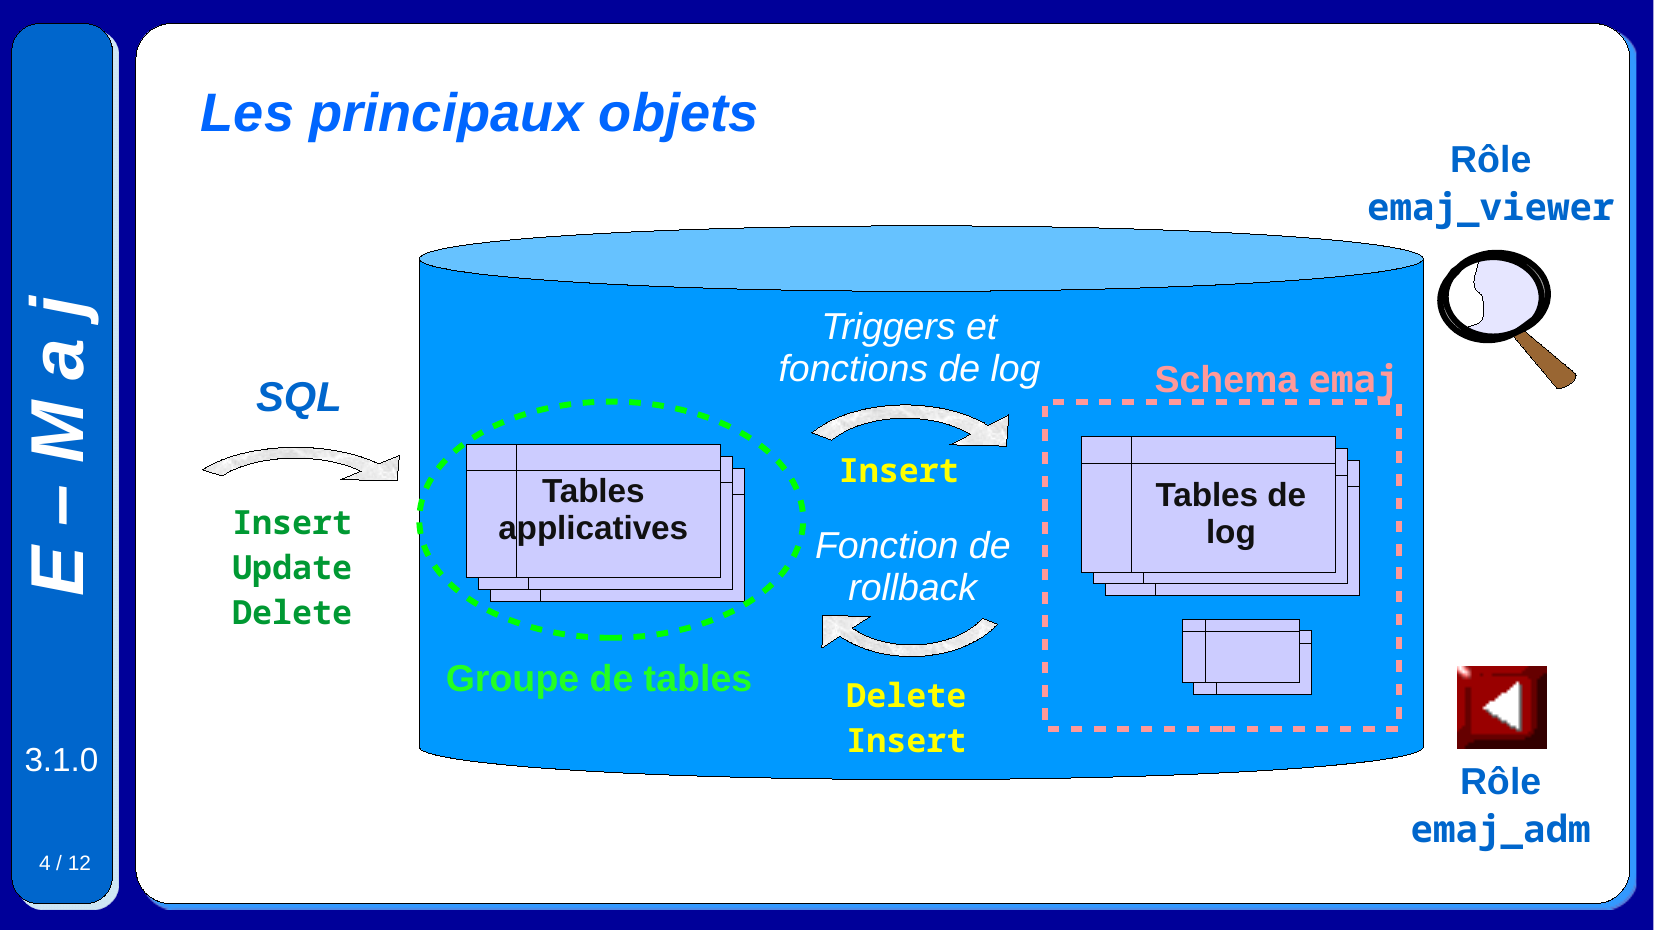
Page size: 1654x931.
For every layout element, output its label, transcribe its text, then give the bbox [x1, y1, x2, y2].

text_box Delete Insert [802, 664, 1010, 759]
text_box Schema emaj [1139, 344, 1414, 406]
text_box Tables applicatives [448, 465, 739, 557]
text_box Fonction de rollback [755, 516, 1070, 616]
text_box Triggers et fonctions de log [761, 298, 1058, 398]
title Les principaux objets [200, 34, 1575, 191]
text_box [202, 447, 400, 481]
text_box Insert [817, 439, 981, 494]
text_box [419, 260, 1424, 780]
picture [1457, 666, 1547, 749]
text_box Rôle emaj_adm [1395, 752, 1609, 855]
text_box [1440, 252, 1577, 389]
text_box Tables de log [1138, 468, 1323, 561]
text_box SQL [194, 366, 404, 428]
text_box Groupe de tables [431, 649, 768, 707]
text_box Rôle emaj_viewer [1352, 131, 1630, 233]
text_box Insert Update Delete [183, 491, 402, 626]
